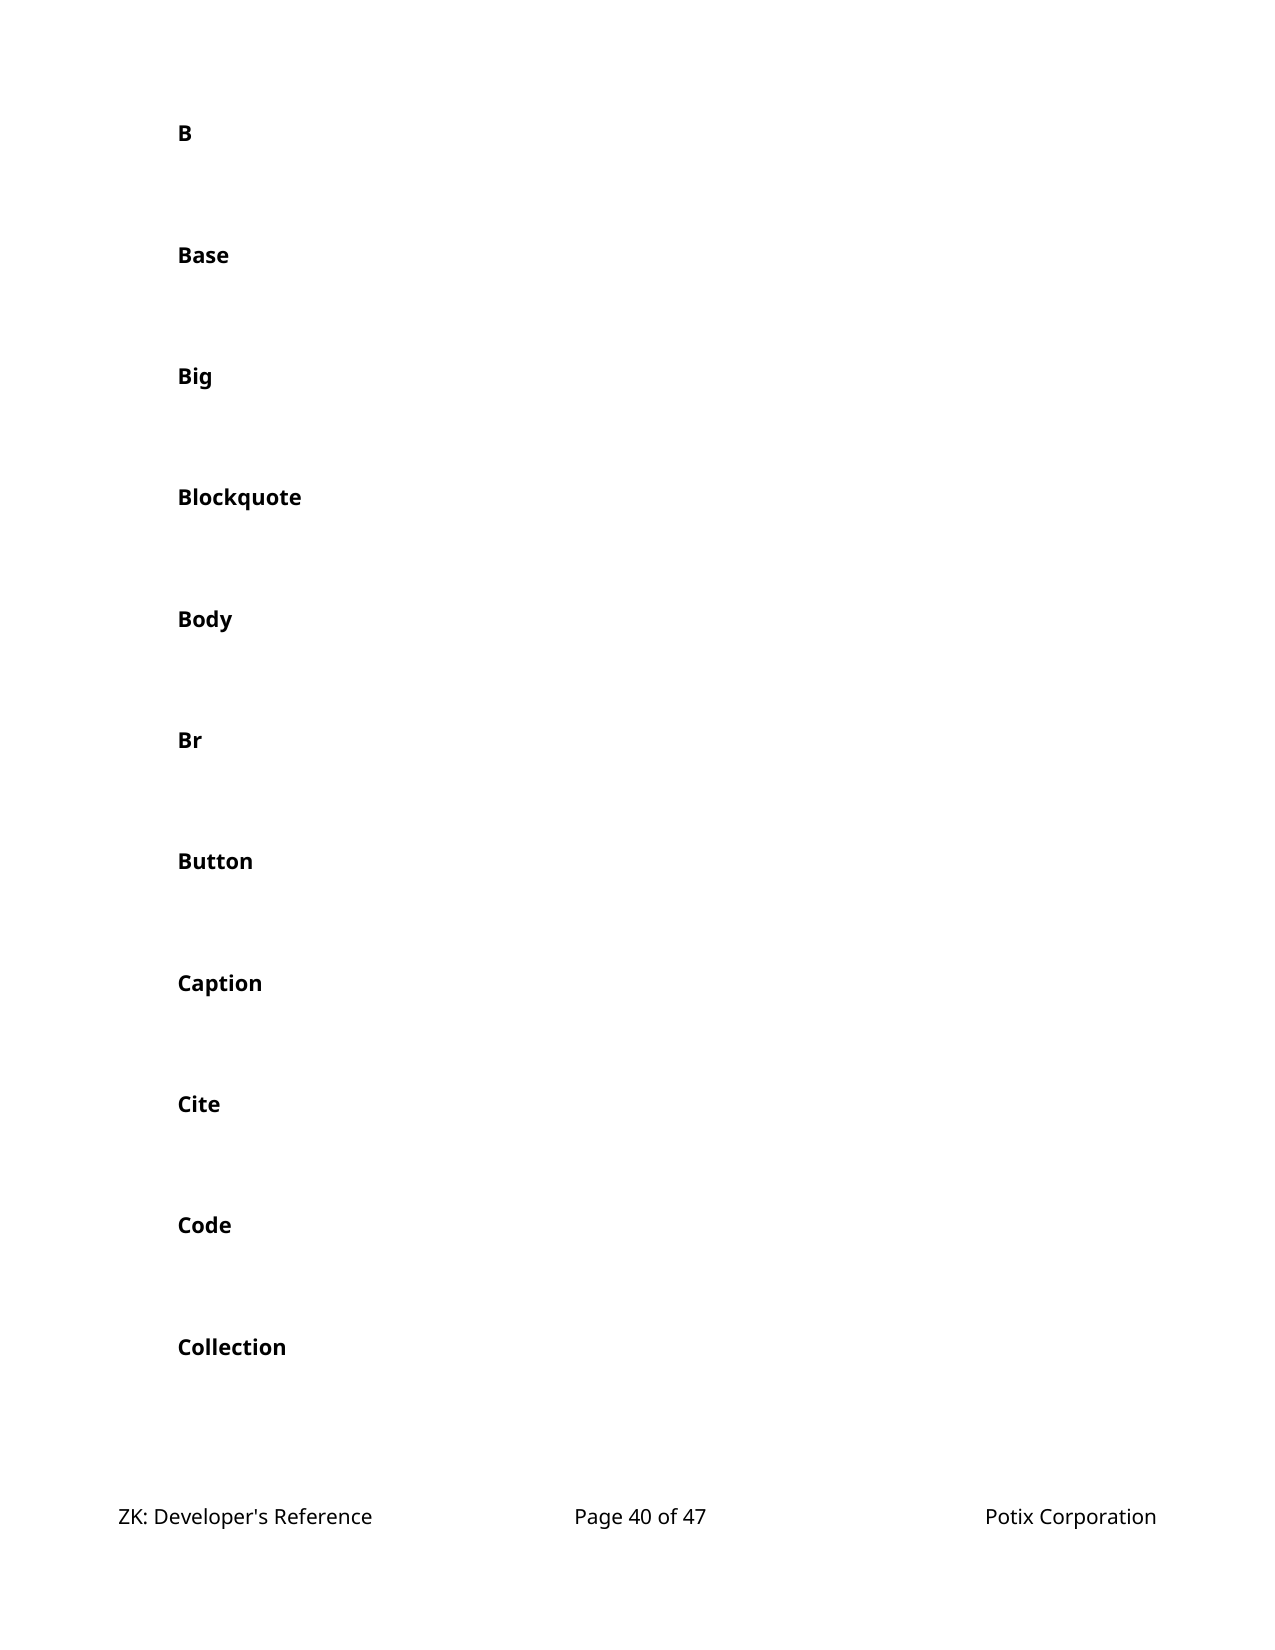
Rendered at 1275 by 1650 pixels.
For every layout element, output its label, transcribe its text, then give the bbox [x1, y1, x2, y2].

subtitle Button [177, 846, 1157, 876]
subtitle Cite [177, 1089, 1157, 1119]
subtitle Br [177, 725, 1157, 755]
subtitle B [177, 118, 1157, 148]
subtitle Caption [177, 968, 1157, 998]
subtitle Big [177, 361, 1157, 391]
subtitle Base [177, 239, 1157, 269]
subtitle Body [177, 603, 1157, 633]
subtitle Code [177, 1210, 1157, 1240]
subtitle Blockquote [177, 482, 1157, 512]
subtitle Collection [177, 1332, 1157, 1362]
